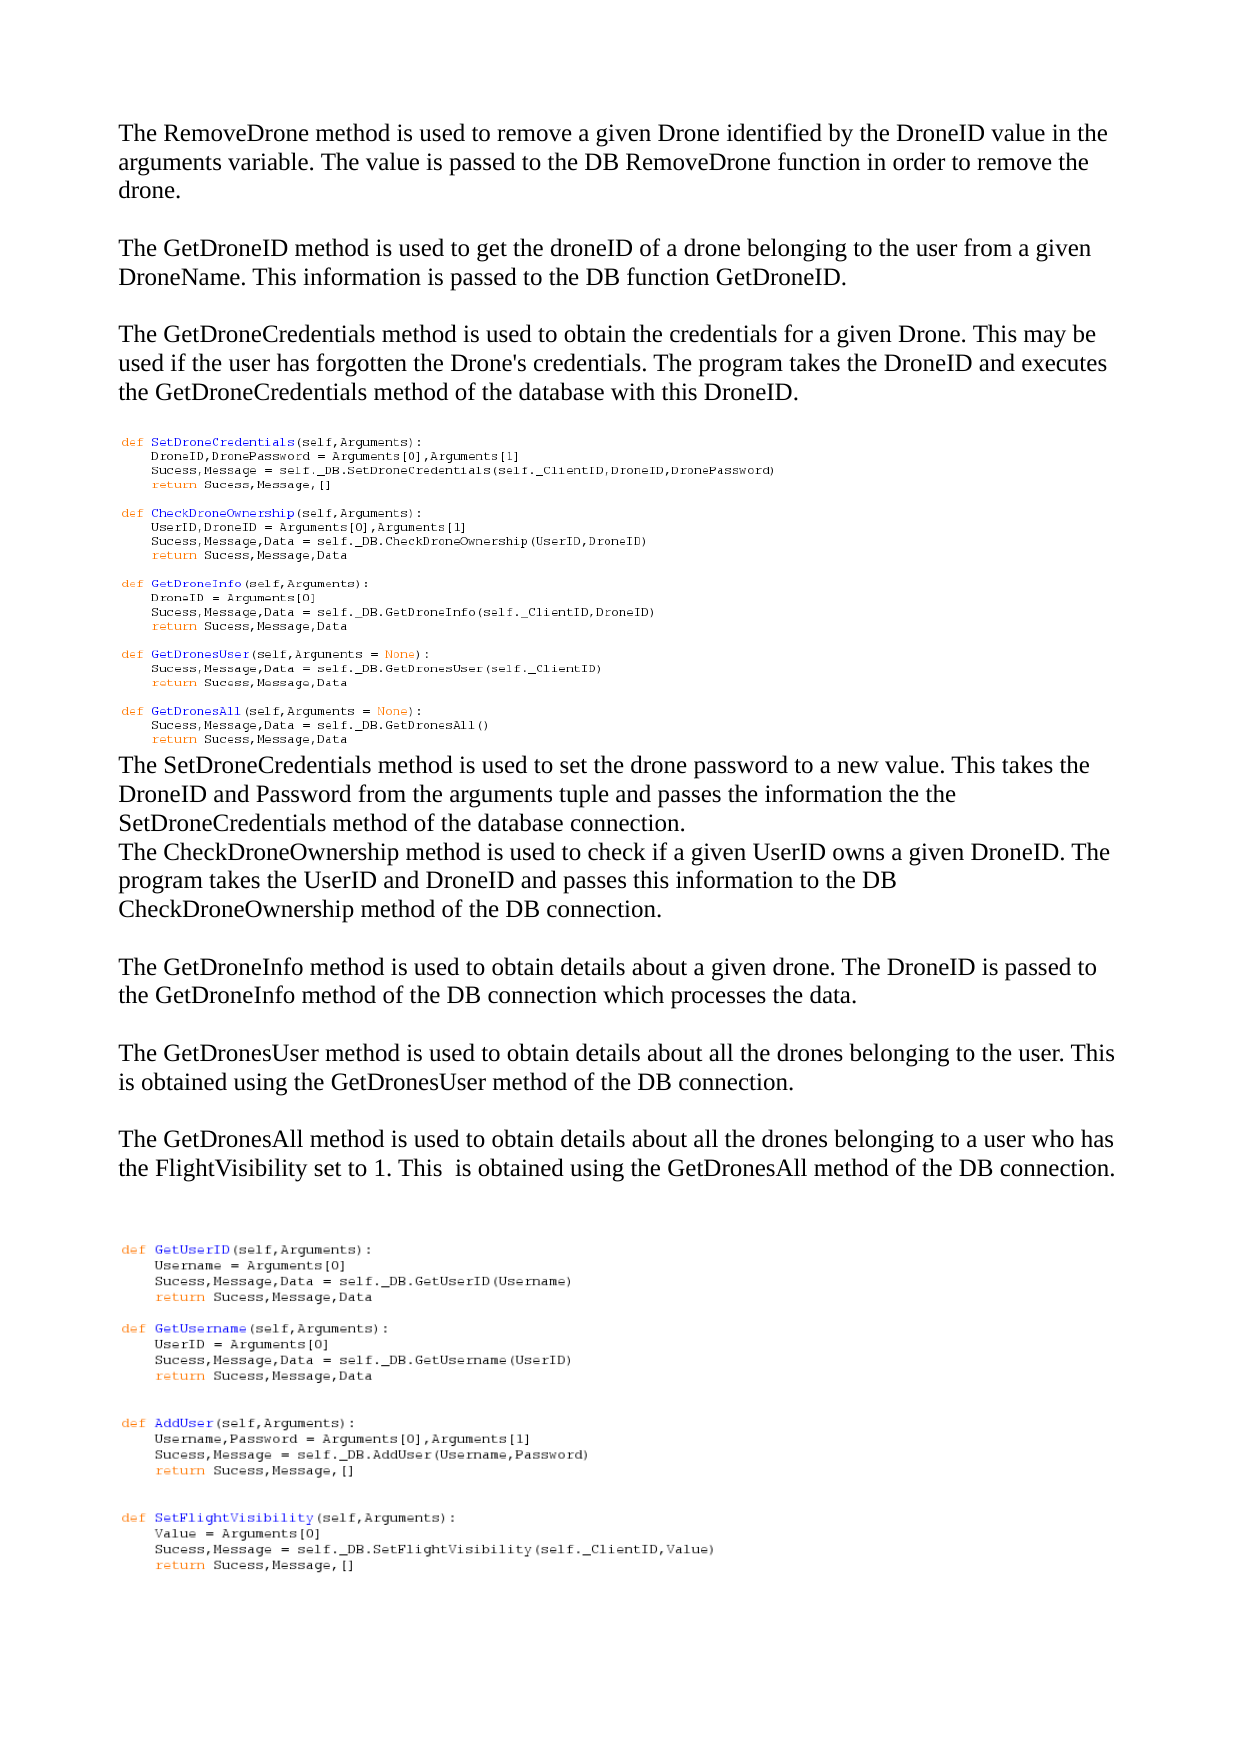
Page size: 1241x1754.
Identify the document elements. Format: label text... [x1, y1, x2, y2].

text The GetDroneID method is used to get the droneID of a drone belonging to the user from a given DroneName. This information is passed to the DB function GetDroneID. [118, 233, 1122, 291]
text The SetDroneCredentials method is used to set the drone password to a new value. This takes the DroneID and Password from the arguments tuple and passes the information the the SetDroneCredentials method of the database connection. [118, 751, 1122, 837]
text The RemoveDrone method is used to remove a given Drone identified by the DroneID value in the arguments variable. The value is passed to the DB RemoveDrone function in order to remove the drone. [118, 118, 1122, 204]
picture [118, 1239, 721, 1588]
text The GetDronesUser method is used to obtain details about all the drones belonging to the user. This is obtained using the GetDronesUser method of the DB connection. [118, 1038, 1122, 1096]
text The GetDronesAll method is used to obtain details about all the drones belonging to a user who has the FlightVisibility set to 1. This is obtained using the GetDronesAll method of the DB connection. [118, 1124, 1122, 1182]
text The GetDroneInfo method is used to obtain details about a given drone. The DroneID is passed to the GetDroneInfo method of the DB connection which processes the data. [118, 952, 1122, 1009]
text The CheckDroneOwnership method is used to check if a given UserID owns a given DroneID. The program takes the UserID and DroneID and passes this information to the DB CheckDroneOwnership method of the DB connection. [118, 837, 1122, 923]
picture [118, 434, 786, 751]
text The GetDroneCredentials method is used to obtain the credentials for a given Drone. This may be used if the user has forgotten the Drone's credentials. The program takes the DroneID and executes the GetDroneCredentials method of the database with this DroneID. [118, 319, 1122, 406]
